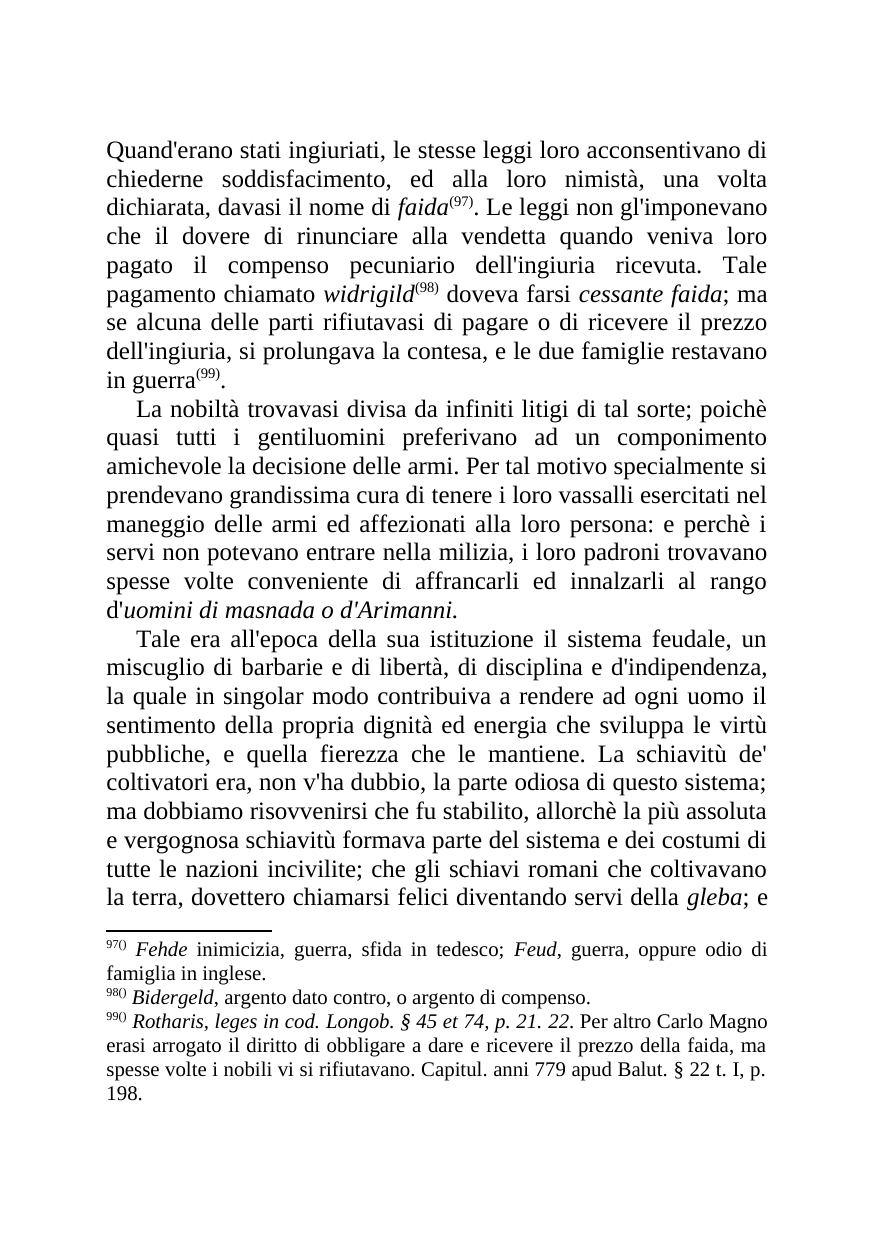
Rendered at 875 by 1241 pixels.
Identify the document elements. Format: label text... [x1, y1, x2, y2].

text () Bidergeld, argento dato contro, o argento di compenso. [106, 985, 768, 1009]
text Tale era all'epoca della sua istituzione il sistema feudale, un miscuglio di barbarie e di libertà, di disciplina e d'indipendenza, la quale in singolar modo contribuiva a rendere ad ogni uomo il sentimento della propria dignità ed energia che sviluppa le virtù pubbliche, e quella fierezza che le mantiene. La schiavitù de' coltivatori era, non v'ha dubbio, la parte odiosa di questo sistema; ma dobbiamo risovvenirsi che fu stabilito, allorchè la più assoluta e vergognosa schiavitù formava parte del sistema e dei costumi di tutte le nazioni incivilite; che gli schiavi romani che coltivavano la terra, dovettero chiamarsi felici diventando servi della gleba; e [106, 624, 768, 911]
text () Rotharis, leges in cod. Longob. § 45 et 74, p. 21. 22. Per altro Carlo Magno erasi arrogato il diritto di obbligare a dare e ricevere il prezzo della faida, ma spesse volte i nobili vi si rifiutavano. Capitul. anni 779 apud Balut. § 22 t. I, p. 198. [106, 1009, 768, 1105]
text La nobiltà trovavasi divisa da infiniti litigi di tal sorte; poichè quasi tutti i gentiluomini preferivano ad un componimento amichevole la decisione delle armi. Per tal motivo specialmente si prendevano grandissima cura di tenere i loro vassalli esercitati nel maneggio delle armi ed affezionati alla loro persona: e perchè i servi non potevano entrare nella milizia, i loro padroni trovavano spesse volte conveniente di affrancarli ed innalzarli al rango d'uomini di masnada o d'Arimanni. [106, 394, 768, 624]
text () Fehde inimicizia, guerra, sfida in tedesco; Feud, guerra, oppure odio di famiglia in inglese. [106, 937, 768, 985]
text Quand'erano stati ingiuriati, le stesse leggi loro acconsentivano di chiederne soddisfacimento, ed alla loro nimistà, una volta dichiarata, davasi il nome di faida(). Le leggi non gl'imponevano che il dovere di rinunciare alla vendetta quando veniva loro pagato il compenso pecuniario dell'ingiuria ricevuta. Tale pagamento chiamato widrigild() doveva farsi cessante faida; ma se alcuna delle parti rifiutavasi di pagare o di ricevere il prezzo dell'ingiuria, si prolungava la contesa, e le due famiglie restavano in guerra(). [106, 135, 768, 394]
